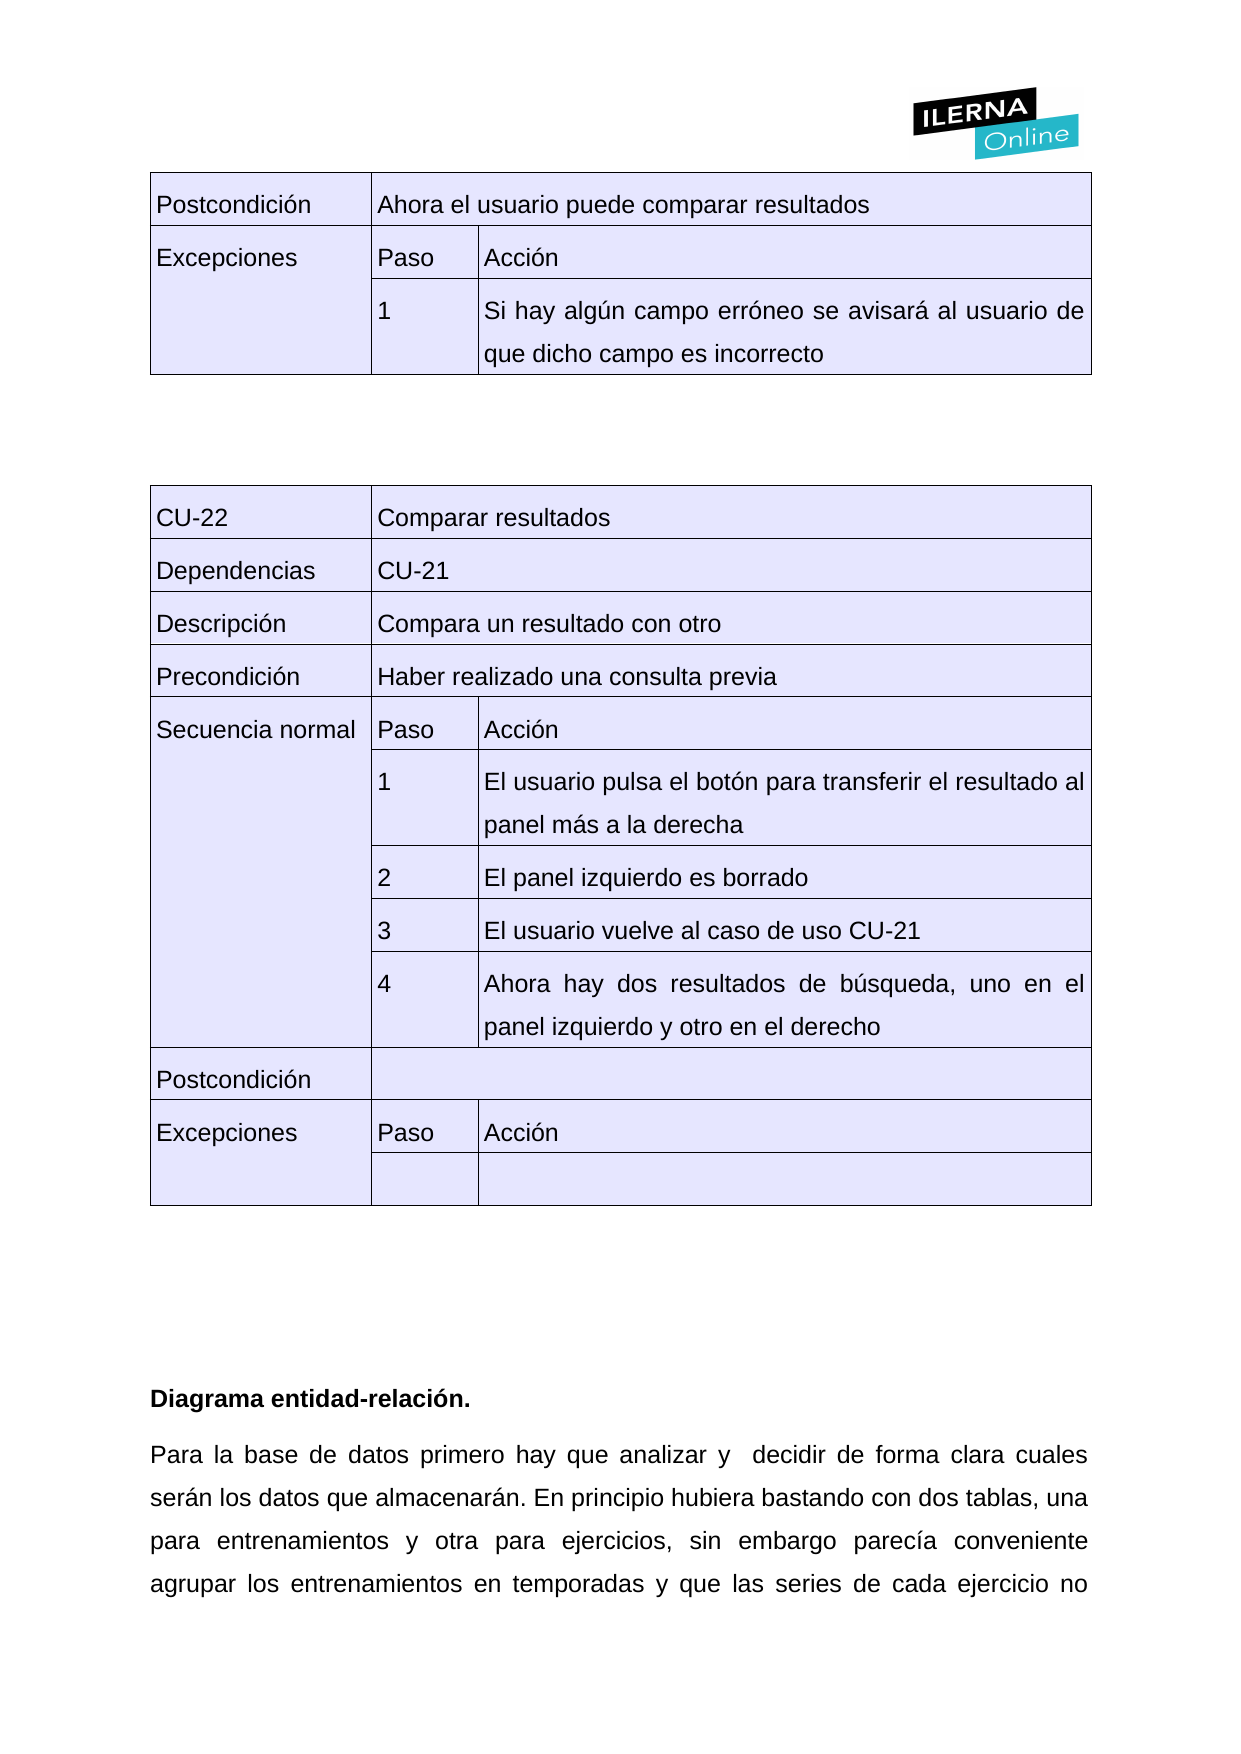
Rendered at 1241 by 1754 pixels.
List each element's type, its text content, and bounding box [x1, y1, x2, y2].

table_cell 2 [372, 846, 478, 898]
table_cell El panel izquierdo es borrado [479, 846, 1091, 898]
table_cell El usuario pulsa el botón para transferir el resultado al panel más a la derecha [479, 750, 1091, 845]
table_cell Postcondición [151, 1048, 371, 1099]
table_cell El usuario vuelve al caso de uso CU-21 [479, 899, 1091, 951]
table_cell 1 [372, 750, 478, 845]
table_cell Paso [372, 697, 478, 749]
table_cell Excepciones [151, 226, 371, 374]
table_cell Acción [479, 697, 1091, 749]
text Diagrama entidad-relación. [150, 1384, 1090, 1413]
table_cell [479, 1153, 1091, 1205]
table_cell Ahora hay dos resultados de búsqueda, uno en el panel izquierdo y otro en el derecho [479, 952, 1091, 1047]
table_cell Precondición [151, 645, 371, 696]
table_cell Compara un resultado con otro [372, 592, 1091, 643]
table_cell Paso [372, 1100, 478, 1152]
table_cell Descripción [151, 592, 371, 643]
table_cell 3 [372, 899, 478, 951]
table_cell Secuencia normal [151, 697, 371, 1047]
table_cell 4 [372, 952, 478, 1047]
table_cell Acción [479, 226, 1091, 278]
picture [908, 87, 1084, 160]
table_cell [372, 1048, 1091, 1099]
table_cell Postcondición [151, 173, 371, 225]
table_cell [372, 1153, 478, 1205]
text Para la base de datos primero hay que analizar y decidir de forma clara cuales serán los datos que almacenarán. En principio hubiera bastando con dos tablas, una para entrenamientos y otra para ejercicios, sin embargo parecía conveniente agrupar los entrenamientos en temporadas y que las series de cada ejercicio no [150, 1440, 1090, 1598]
table_cell Dependencias [151, 539, 371, 591]
table_cell Si hay algún campo erróneo se avisará al usuario de que dicho campo es incorrecto [479, 279, 1091, 374]
table_cell Ahora el usuario puede comparar resultados [372, 173, 1091, 225]
table_cell Excepciones [151, 1100, 371, 1205]
table_cell Acción [479, 1100, 1091, 1152]
table_cell CU-21 [372, 539, 1091, 591]
table_header CU-22 [151, 486, 371, 538]
table_cell Paso [372, 226, 478, 278]
table_header Comparar resultados [372, 486, 1091, 538]
table_cell 1 [372, 279, 478, 374]
table_cell Haber realizado una consulta previa [372, 645, 1091, 696]
